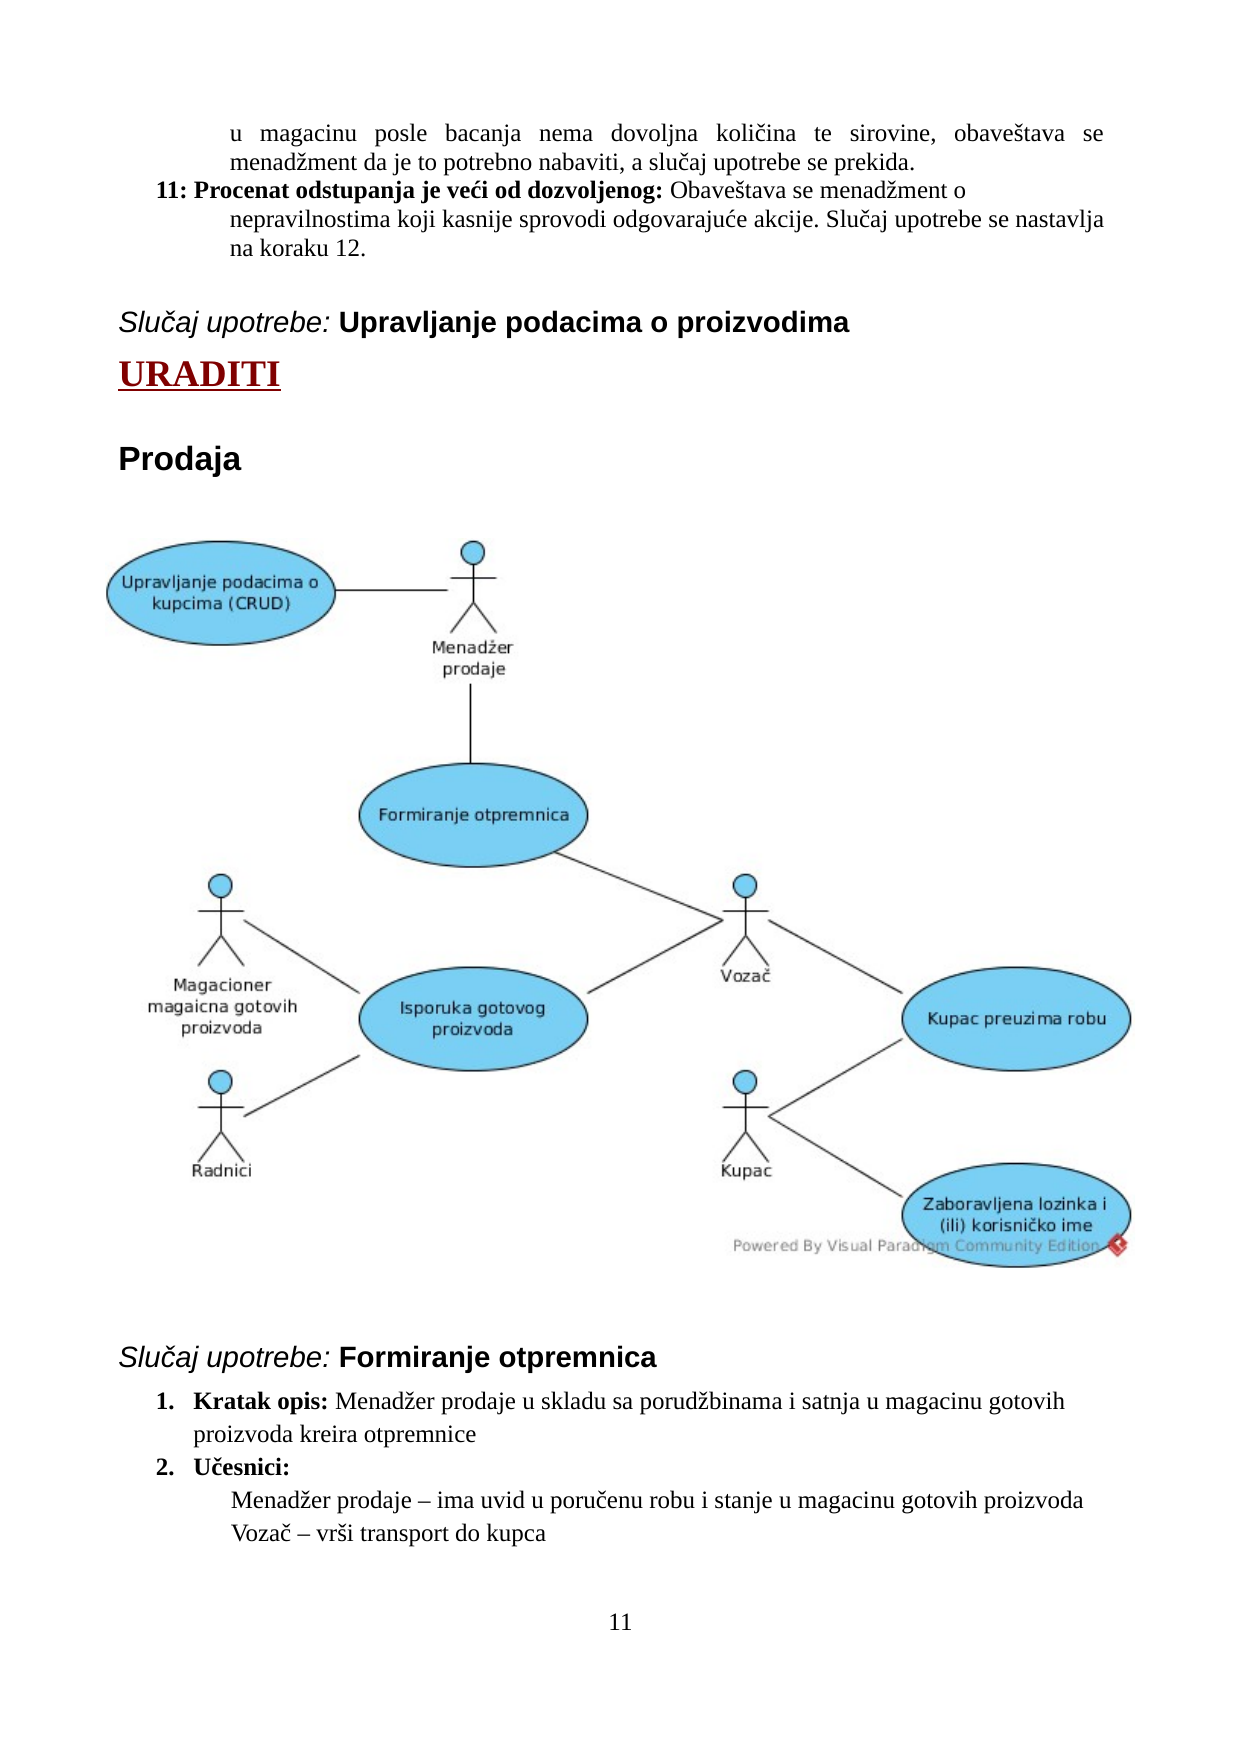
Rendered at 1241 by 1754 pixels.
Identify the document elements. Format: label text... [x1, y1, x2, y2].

list u magacinu posle bacanja nema dovoljna količina te sirovine, obaveštava se menadžment da je to potrebno nabaviti, a slučaj upotrebe se prekida. [118, 118, 1122, 176]
list Menadžer prodaje – ima uvid u poručenu robu i stanje u magacinu gotovih proizvoda [231, 1485, 1122, 1514]
subtitle Prodaja [118, 438, 1122, 477]
picture [105, 538, 1135, 1271]
list 11: Procenat odstupanja je veći od dozvoljenog: Obaveštava se menadžment o nepravilnostima koji kasnije sprovodi odgovarajuće akcije. Slučaj upotrebe se nastavlja na koraku 12. [118, 176, 1122, 262]
list Vozač – vrši transport do kupca [231, 1518, 1122, 1547]
subtitle Slučaj upotrebe: Formiranje otpremnica [118, 1340, 1122, 1374]
subtitle Slučaj upotrebe: Upravljanje podacima o proizvodima [118, 305, 1122, 339]
list Kratak opis: Menadžer prodaje u skladu sa porudžbinama i satnja u magacinu gotovih proizvoda kreira otpremnice [156, 1386, 1122, 1448]
text URADITI [118, 351, 1122, 394]
list Učesnici: [156, 1452, 1122, 1481]
